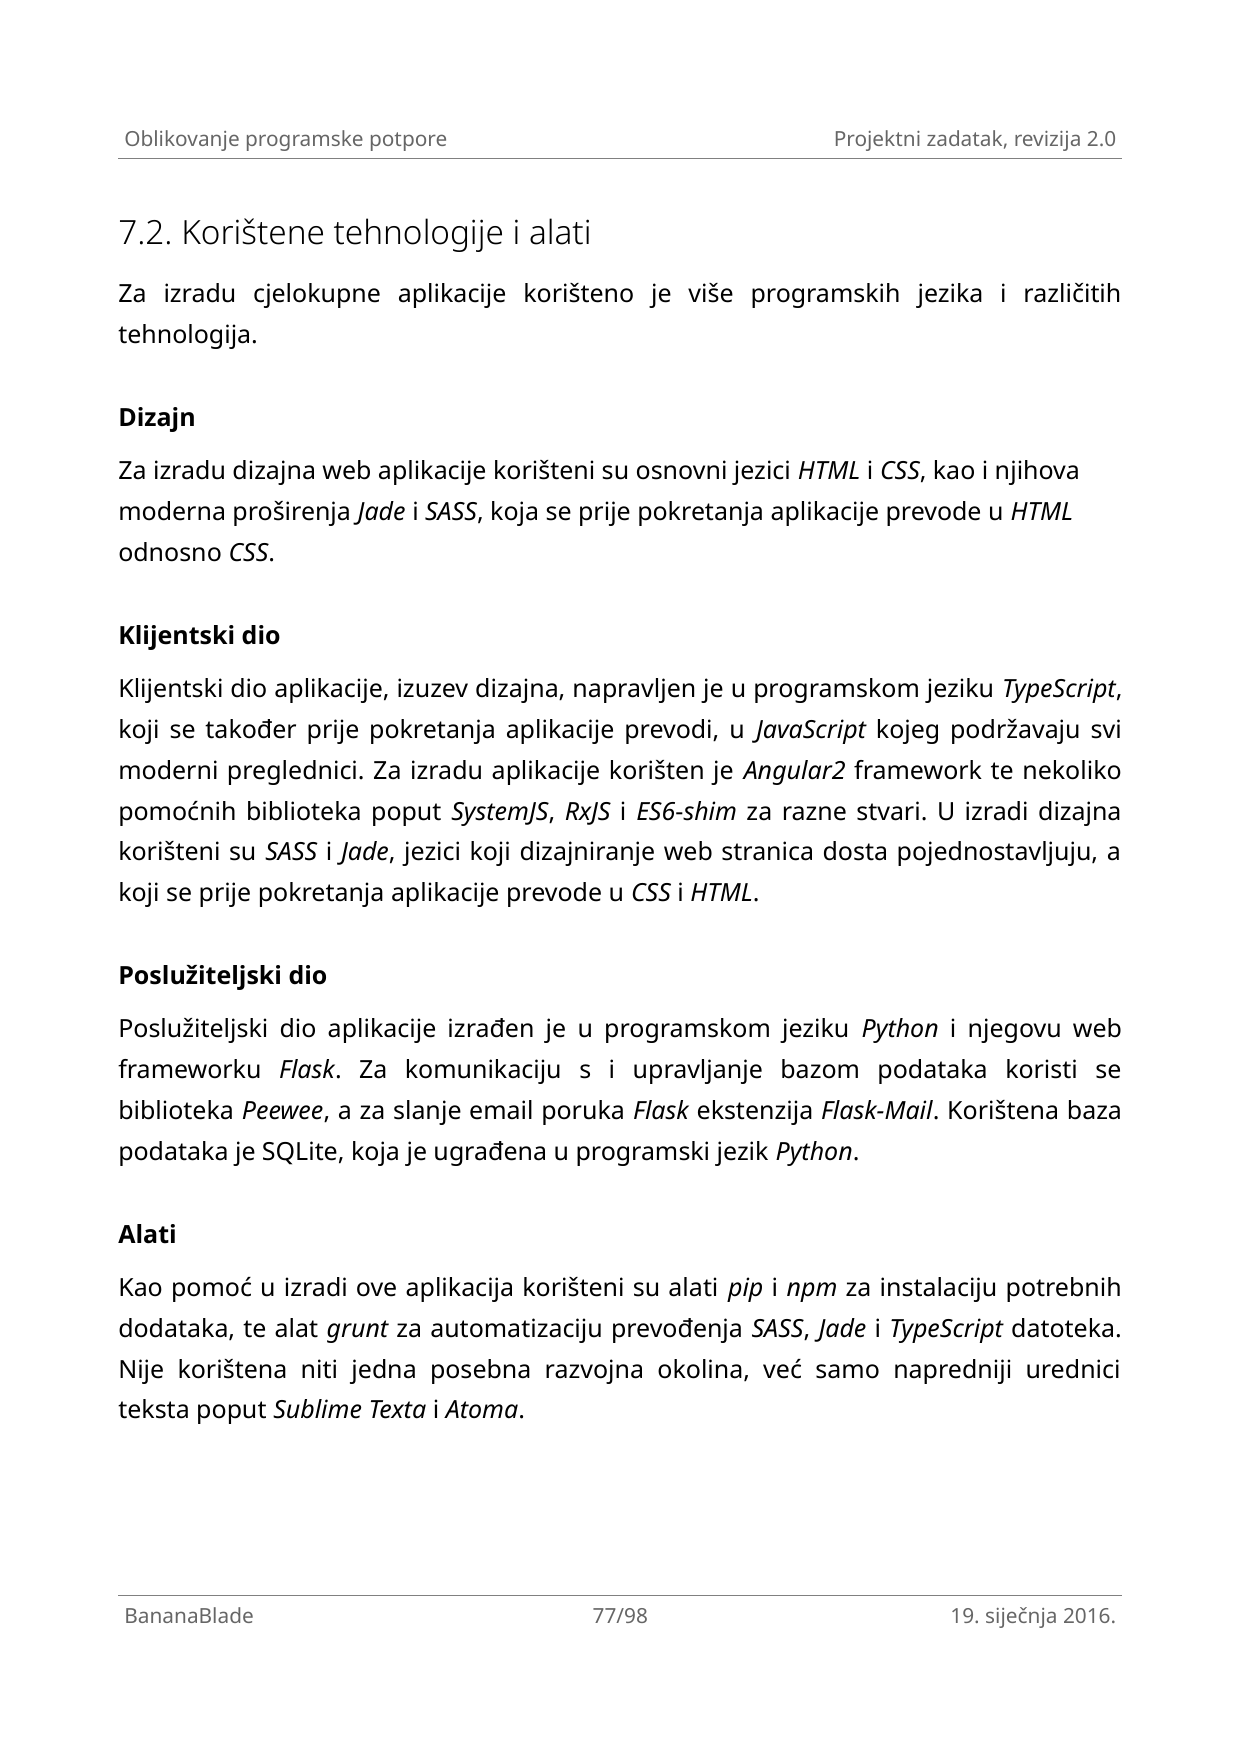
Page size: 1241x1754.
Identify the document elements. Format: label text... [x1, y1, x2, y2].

subtitle Poslužiteljski dio [118, 958, 1122, 992]
subtitle Klijentski dio [118, 617, 1122, 651]
subtitle 7.2. Korištene tehnologije i alati [118, 209, 1122, 254]
text Za izradu dizajna web aplikacije korišteni su osnovni jezici HTML i CSS, kao i njihova moderna proširenja Jade i SASS, koja se prije pokretanja aplikacije prevode u HTML odnosno CSS. [118, 453, 1122, 568]
text Za izradu cjelokupne aplikacije korišteno je više programskih jezika i različitih tehnologija. [118, 276, 1122, 351]
text Klijentski dio aplikacije, izuzev dizajna, napravljen je u programskom jeziku TypeScript, koji se također prije pokretanja aplikacije prevodi, u JavaScript kojeg podržavaju svi moderni preglednici. Za izradu aplikacije korišten je Angular2 framework te nekoliko pomoćnih biblioteka poput SystemJS, RxJS i ES6-shim za razne stvari. U izradi dizajna korišteni su SASS i Jade, jezici koji dizajniranje web stranica dosta pojednostavljuju, a koji se prije pokretanja aplikacije prevode u CSS i HTML. [118, 671, 1122, 909]
text Kao pomoć u izradi ove aplikacija korišteni su alati pip i npm za instalaciju potrebnih dodataka, te alat grunt za automatizaciju prevođenja SASS, Jade i TypeScript datoteka. Nije korištena niti jedna posebna razvojna okolina, već samo napredniji urednici teksta poput Sublime Texta i Atoma. [118, 1269, 1122, 1426]
subtitle Dizajn [118, 399, 1122, 433]
subtitle Alati [118, 1216, 1122, 1250]
text Poslužiteljski dio aplikacije izrađen je u programskom jeziku Python i njegovu web frameworku Flask. Za komunikaciju s i upravljanje bazom podataka koristi se biblioteka Peewee, a za slanje email poruka Flask ekstenzija Flask-Mail. Korištena baza podataka je SQLite, koja je ugrađena u programski jezik Python. [118, 1011, 1122, 1167]
